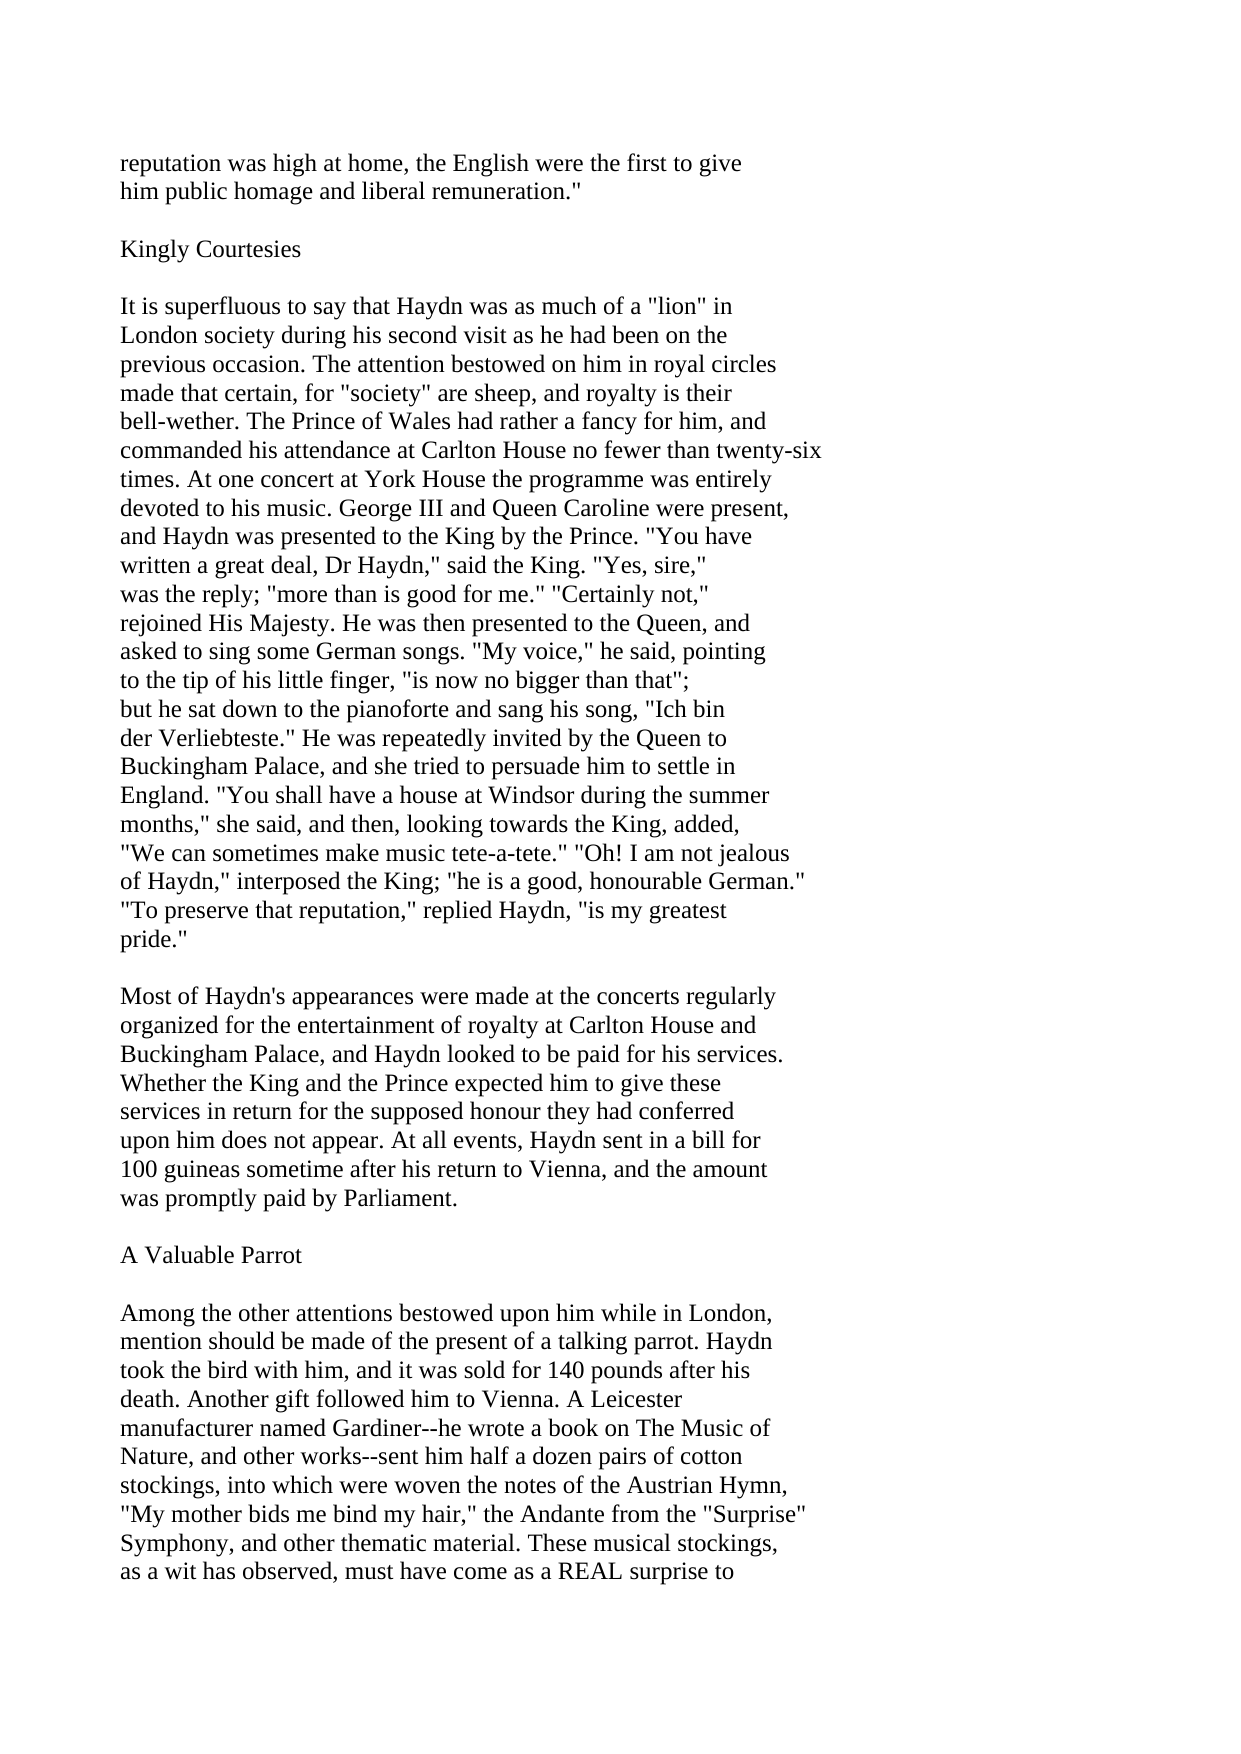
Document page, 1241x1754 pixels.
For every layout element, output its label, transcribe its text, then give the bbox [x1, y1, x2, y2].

text was the reply; "more than is good for me." "Certainly not," [120, 579, 1120, 608]
text It is superfluous to say that Haydn was as much of a "lion" in [120, 291, 1120, 320]
text "My mother bids me bind my hair," the Andante from the "Surprise" [120, 1499, 1120, 1528]
text "We can sometimes make music tete-a-tete." "Oh! I am not jealous [120, 838, 1120, 866]
text commanded his attendance at Carlton House no fewer than twenty-six [120, 435, 1120, 464]
text was promptly paid by Parliament. [120, 1183, 1120, 1211]
text of Haydn," interposed the King; "he is a good, honourable German." [120, 866, 1120, 895]
text services in return for the supposed honour they had conferred [120, 1096, 1120, 1125]
text A Valuable Parrot [120, 1240, 1120, 1269]
text upon him does not appear. At all events, Haydn sent in a bill for [120, 1125, 1120, 1154]
text him public homage and liberal remuneration." [120, 176, 1120, 205]
text manufacturer named Gardiner--he wrote a book on The Music of [120, 1413, 1120, 1441]
text organized for the entertainment of royalty at Carlton House and [120, 1010, 1120, 1039]
text bell-wether. The Prince of Wales had rather a fancy for him, and [120, 406, 1120, 435]
text previous occasion. The attention bestowed on him in royal circles [120, 349, 1120, 378]
text asked to sing some German songs. "My voice," he said, pointing [120, 636, 1120, 665]
text der Verliebteste." He was repeatedly invited by the Queen to [120, 723, 1120, 751]
text and Haydn was presented to the King by the Prince. "You have [120, 521, 1120, 550]
text stockings, into which were woven the notes of the Austrian Hymn, [120, 1470, 1120, 1499]
text Among the other attentions bestowed upon him while in London, [120, 1298, 1120, 1326]
text written a great deal, Dr Haydn," said the King. "Yes, sire," [120, 550, 1120, 579]
text Buckingham Palace, and Haydn looked to be paid for his services. [120, 1039, 1120, 1068]
text Nature, and other works--sent him half a dozen pairs of cotton [120, 1441, 1120, 1470]
text Symphony, and other thematic material. These musical stockings, [120, 1528, 1120, 1556]
text Most of Haydn's appearances were made at the concerts regularly [120, 981, 1120, 1010]
text but he sat down to the pianoforte and sang his song, "Ich bin [120, 694, 1120, 723]
text 100 guineas sometime after his return to Vienna, and the amount [120, 1154, 1120, 1183]
text Whether the King and the Prince expected him to give these [120, 1068, 1120, 1096]
text to the tip of his little finger, "is now no bigger than that"; [120, 665, 1120, 694]
text as a wit has observed, must have come as a REAL surprise to [120, 1556, 1120, 1585]
text death. Another gift followed him to Vienna. A Leicester [120, 1384, 1120, 1413]
text made that certain, for "society" are sheep, and royalty is their [120, 378, 1120, 406]
text London society during his second visit as he had been on the [120, 320, 1120, 349]
text "To preserve that reputation," replied Haydn, "is my greatest [120, 895, 1120, 924]
text Kingly Courtesies [120, 234, 1120, 263]
text mention should be made of the present of a talking parrot. Haydn [120, 1326, 1120, 1355]
text pride." [120, 924, 1120, 953]
text times. At one concert at York House the programme was entirely [120, 464, 1120, 493]
text Buckingham Palace, and she tried to persuade him to settle in [120, 751, 1120, 780]
text reputation was high at home, the English were the first to give [120, 148, 1120, 176]
text England. "You shall have a house at Windsor during the summer [120, 780, 1120, 809]
text months," she said, and then, looking towards the King, added, [120, 809, 1120, 838]
text devoted to his music. George III and Queen Caroline were present, [120, 493, 1120, 521]
text rejoined His Majesty. He was then presented to the Queen, and [120, 608, 1120, 636]
text took the bird with him, and it was sold for 140 pounds after his [120, 1355, 1120, 1384]
